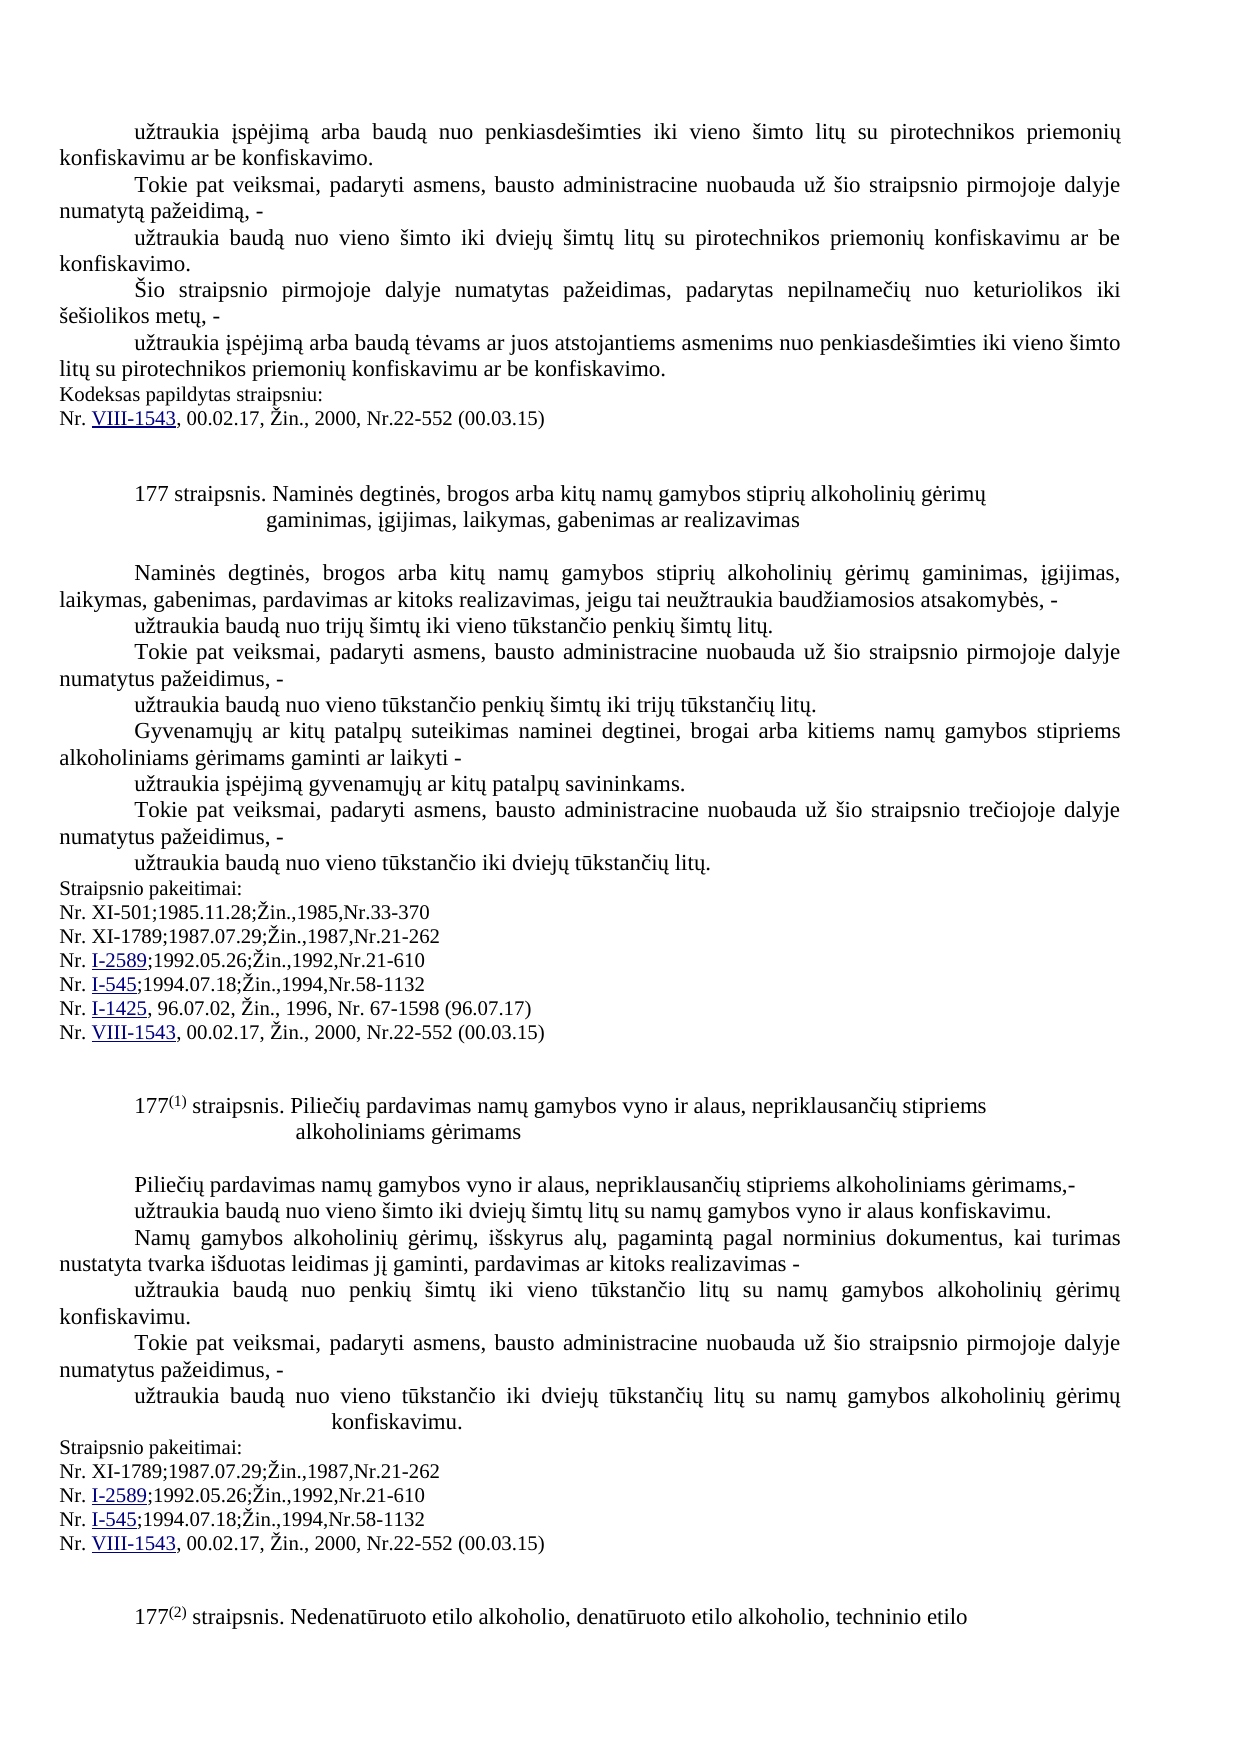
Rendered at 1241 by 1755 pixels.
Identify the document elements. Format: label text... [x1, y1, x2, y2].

text Nr. I-1425, 96.07.02, Žin., 1996, Nr. 67-1598 (96.07.17) [59, 996, 1122, 1020]
text alkoholiniams gėrimams [59, 1118, 1122, 1145]
text užtraukia baudą nuo vieno šimto iki dviejų šimtų litų su pirotechnikos priemonių konfiskavimu ar be konfiskavimo. [59, 223, 1122, 276]
text Nr. XI-1789;1987.07.29;Žin.,1987,Nr.21-262 [59, 924, 1122, 948]
text Tokie pat veiksmai, padaryti asmens, bausto administracine nuobauda už šio straipsnio pirmojoje dalyje numatytus pažeidimus, - [59, 638, 1122, 691]
text Tokie pat veiksmai, padaryti asmens, bausto administracine nuobauda už šio straipsnio trečiojoje dalyje numatytus pažeidimus, - [59, 796, 1122, 849]
text Nr. I-2589;1992.05.26;Žin.,1992,Nr.21-610 [59, 948, 1122, 972]
text Tokie pat veiksmai, padaryti asmens, bausto administracine nuobauda už šio straipsnio pirmojoje dalyje numatytą pažeidimą, - [59, 171, 1122, 223]
text Nr. VIII-1543, 00.02.17, Žin., 2000, Nr.22-552 (00.03.15) [59, 406, 1122, 430]
text užtraukia baudą nuo vieno tūkstančio penkių šimtų iki trijų tūkstančių litų. [59, 691, 1122, 717]
text Nr. XI-1789;1987.07.29;Žin.,1987,Nr.21-262 [59, 1459, 1122, 1483]
text Šio straipsnio pirmojoje dalyje numatytas pažeidimas, padarytas nepilnamečių nuo keturiolikos iki šešiolikos metų, - [59, 276, 1122, 329]
text Tokie pat veiksmai, padaryti asmens, bausto administracine nuobauda už šio straipsnio pirmojoje dalyje numatytus pažeidimus, - [59, 1329, 1122, 1382]
text 177(1) straipsnis. Piliečių pardavimas namų gamybos vyno ir alaus, nepriklausančių stipriems [59, 1092, 1122, 1118]
text gaminimas, įgijimas, laikymas, gabenimas ar realizavimas [209, 507, 1122, 533]
text Naminės degtinės, brogos arba kitų namų gamybos stiprių alkoholinių gėrimų gaminimas, įgijimas, laikymas, gabenimas, pardavimas ar kitoks realizavimas, jeigu tai neužtraukia baudžiamosios atsakomybės, - [59, 559, 1122, 612]
text Namų gamybos alkoholinių gėrimų, išskyrus alų, pagamintą pagal norminius dokumentus, kai turimas nustatyta tvarka išduotas leidimas jį gaminti, pardavimas ar kitoks realizavimas - [59, 1224, 1122, 1277]
text Kodeksas papildytas straipsniu: [59, 382, 1122, 406]
text Piliečių pardavimas namų gamybos vyno ir alaus, nepriklausančių stipriems alkoholiniams gėrimams,- [59, 1171, 1122, 1197]
text užtraukia baudą nuo vieno tūkstančio iki dviejų tūkstančių litų. [59, 849, 1122, 876]
text Straipsnio pakeitimai: [59, 876, 1122, 899]
text Nr. I-545;1994.07.18;Žin.,1994,Nr.58-1132 [59, 1507, 1122, 1531]
text 177 straipsnis. Naminės degtinės, brogos arba kitų namų gamybos stiprių alkoholinių gėrimų [59, 480, 1122, 507]
text užtraukia įspėjimą arba baudą tėvams ar juos atstojantiems asmenims nuo penkiasdešimties iki vieno šimto litų su pirotechnikos priemonių konfiskavimu ar be konfiskavimo. [59, 329, 1122, 382]
text Straipsnio pakeitimai: [59, 1435, 1122, 1459]
text 177(2) straipsnis. Nedenatūruoto etilo alkoholio, denatūruoto etilo alkoholio, techninio etilo [59, 1603, 1122, 1629]
text užtraukia baudą nuo vieno tūkstančio iki dviejų tūkstančių litų su namų gamybos alkoholinių gėrimų konfiskavimu. [134, 1382, 1122, 1435]
text užtraukia baudą nuo penkių šimtų iki vieno tūkstančio litų su namų gamybos alkoholinių gėrimų konfiskavimu. [59, 1277, 1122, 1329]
text užtraukia baudą nuo trijų šimtų iki vieno tūkstančio penkių šimtų litų. [59, 612, 1122, 638]
text užtraukia baudą nuo vieno šimto iki dviejų šimtų litų su namų gamybos vyno ir alaus konfiskavimu. [59, 1197, 1122, 1224]
text Nr. VIII-1543, 00.02.17, Žin., 2000, Nr.22-552 (00.03.15) [59, 1020, 1122, 1044]
text užtraukia įspėjimą arba baudą nuo penkiasdešimties iki vieno šimto litų su pirotechnikos priemonių konfiskavimu ar be konfiskavimo. [59, 118, 1122, 171]
text Nr. I-545;1994.07.18;Žin.,1994,Nr.58-1132 [59, 972, 1122, 996]
text Nr. I-2589;1992.05.26;Žin.,1992,Nr.21-610 [59, 1483, 1122, 1507]
text Nr. VIII-1543, 00.02.17, Žin., 2000, Nr.22-552 (00.03.15) [59, 1531, 1122, 1555]
text Gyvenamųjų ar kitų patalpų suteikimas naminei degtinei, brogai arba kitiems namų gamybos stipriems alkoholiniams gėrimams gaminti ar laikyti - [59, 717, 1122, 770]
text užtraukia įspėjimą gyvenamųjų ar kitų patalpų savininkams. [59, 770, 1122, 796]
text Nr. XI-501;1985.11.28;Žin.,1985,Nr.33-370 [59, 899, 1122, 924]
